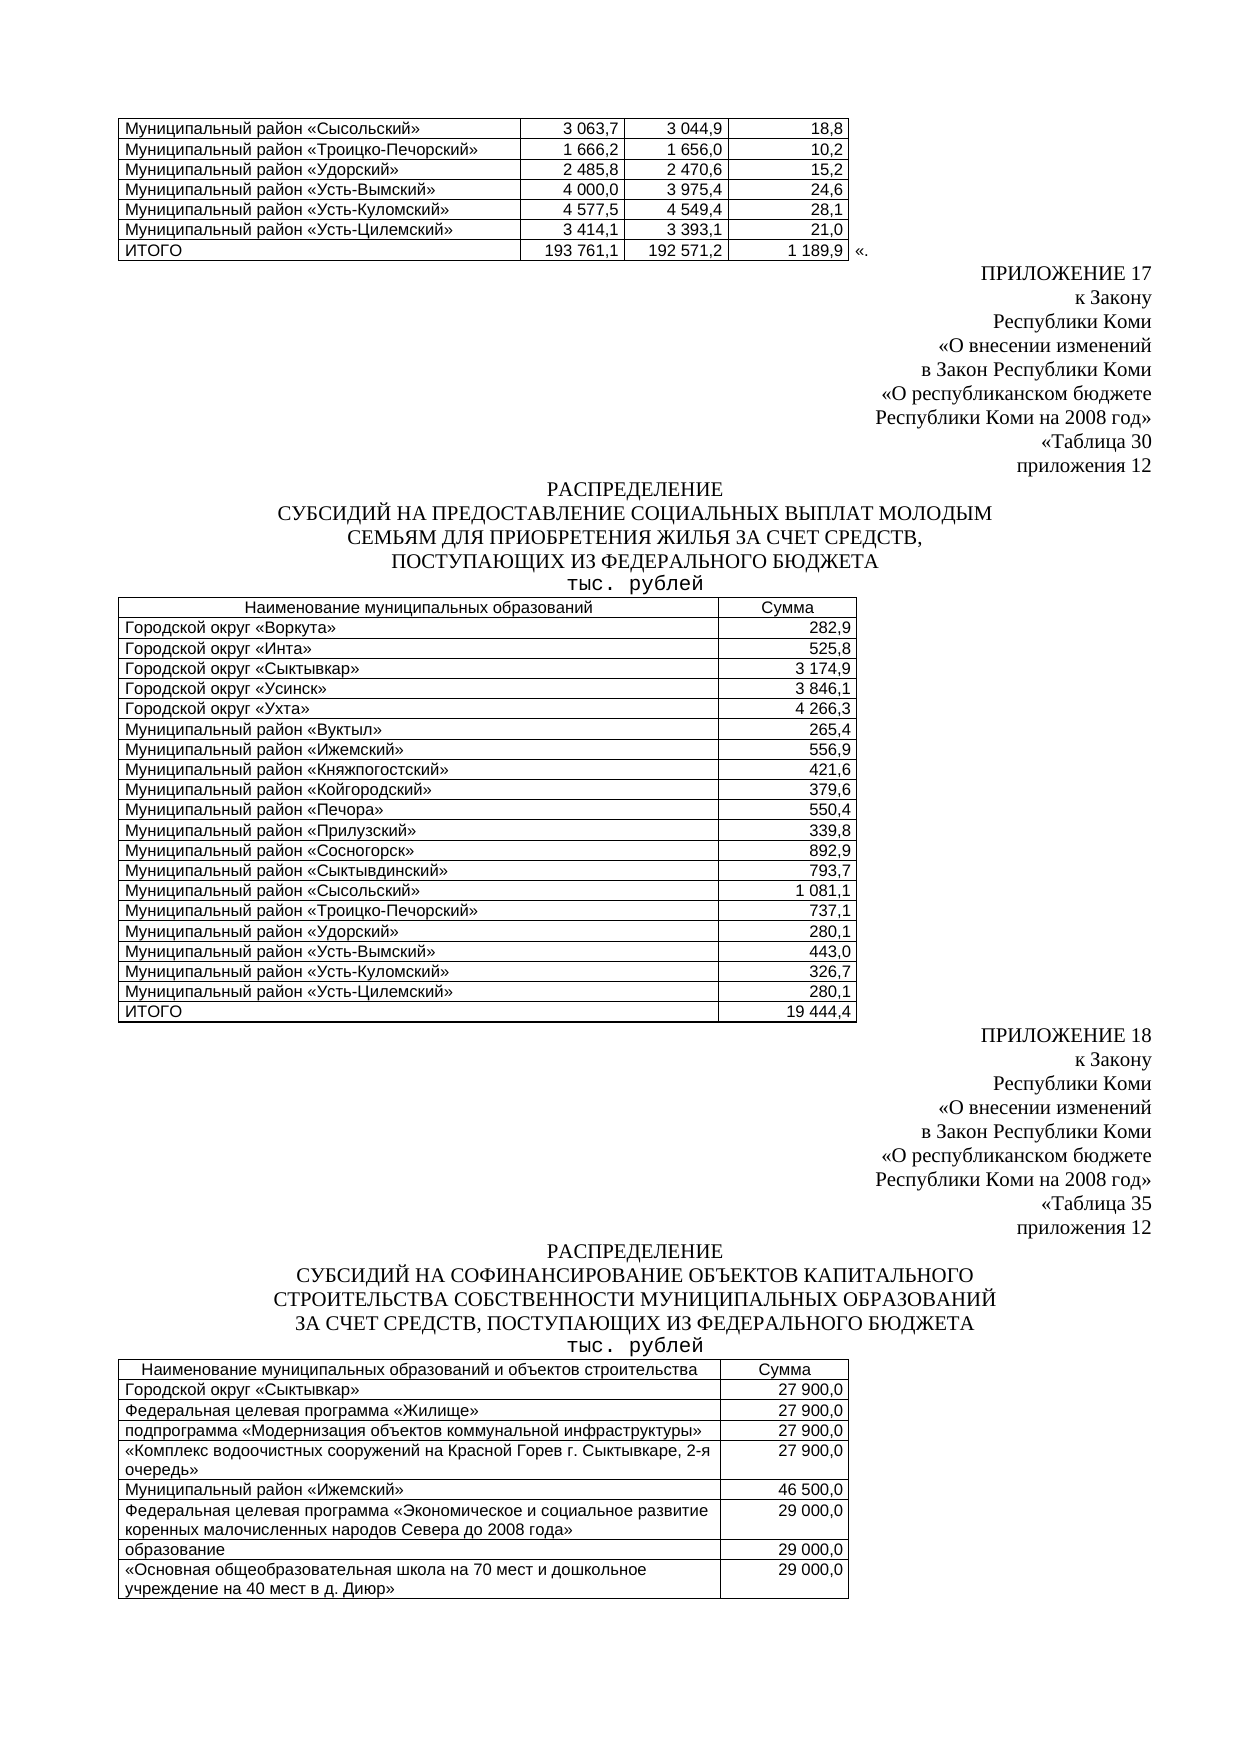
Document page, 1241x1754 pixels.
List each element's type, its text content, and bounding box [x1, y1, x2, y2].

table_cell «Комплекс водоочистных сооружений на Красной Горев г. Сыктывкаре, 2-я очередь» [119, 1441, 720, 1479]
table_cell 24,6 [729, 180, 848, 199]
table_cell [849, 179, 887, 199]
table_cell 18,8 [729, 119, 848, 138]
table_cell [857, 840, 887, 860]
table_cell 379,6 [719, 780, 856, 799]
table_cell 339,8 [719, 820, 856, 839]
table_cell Городской округ «Сыктывкар» [119, 1380, 720, 1399]
table_cell [857, 819, 887, 839]
table_cell [857, 658, 887, 678]
table_cell [857, 920, 887, 941]
table_cell 265,4 [719, 719, 856, 738]
table_cell Городской округ «Сыктывкар» [119, 659, 718, 678]
table_cell [857, 779, 887, 799]
table_cell [849, 1539, 887, 1559]
table_cell 3 414,1 [521, 220, 624, 239]
text тыс. рублей [118, 573, 1152, 597]
table_cell 27 900,0 [721, 1441, 848, 1479]
table_cell 46 500,0 [721, 1480, 848, 1499]
table_cell 737,1 [719, 901, 856, 920]
table_cell 3 044,9 [625, 119, 728, 138]
table_cell Муниципальный район «Усть-Куломский» [119, 200, 520, 219]
table_cell образование [119, 1540, 720, 1559]
table_cell 1 666,2 [521, 139, 624, 158]
table_cell 443,0 [719, 942, 856, 961]
table_cell [857, 698, 887, 718]
text тыс. рублей [118, 1335, 1152, 1359]
table_cell 4 266,3 [719, 699, 856, 718]
table_cell 1 189,9 [729, 240, 848, 259]
table_cell ИТОГО [119, 240, 520, 259]
table_cell 193 761,1 [521, 240, 624, 259]
table_header [849, 1359, 887, 1379]
table_header Наименование муниципальных образований и объектов строительства [119, 1360, 720, 1379]
table_cell Федеральная целевая программа «Жилище» [119, 1400, 720, 1419]
table_header Сумма [721, 1360, 848, 1379]
table_cell [857, 1001, 887, 1021]
table_cell Муниципальный район «Усть-Вымский» [119, 942, 718, 961]
table_cell [849, 159, 887, 179]
table_cell Муниципальный район «Усть-Цилемский» [119, 982, 718, 1001]
table_cell [857, 981, 887, 1001]
table_cell [857, 617, 887, 637]
table_cell Муниципальный район «Прилузский» [119, 820, 718, 839]
table_cell Муниципальный район «Печора» [119, 800, 718, 819]
table_cell Муниципальный район «Сысольский» [119, 881, 718, 900]
table_cell 421,6 [719, 760, 856, 779]
table_header Сумма [719, 598, 856, 617]
table_cell 525,8 [719, 639, 856, 658]
table_cell [857, 880, 887, 900]
table_cell [849, 1559, 887, 1598]
table_cell [857, 638, 887, 658]
table_cell [849, 1440, 887, 1479]
table_cell [849, 138, 887, 158]
table_cell 27 900,0 [721, 1421, 848, 1440]
table_cell Муниципальный район «Удорский» [119, 921, 718, 941]
table_cell 3 975,4 [625, 180, 728, 199]
table_cell 3 393,1 [625, 220, 728, 239]
table_cell 27 900,0 [721, 1380, 848, 1399]
table_cell Муниципальный район «Ижемский» [119, 740, 718, 759]
table_cell 21,0 [729, 220, 848, 239]
table_cell 29 000,0 [721, 1560, 848, 1598]
table_cell Муниципальный район «Усть-Куломский» [119, 962, 718, 981]
table_cell 4 000,0 [521, 180, 624, 199]
table_cell 3 846,1 [719, 679, 856, 698]
table_cell Муниципальный район «Вуктыл» [119, 719, 718, 738]
table_cell Муниципальный район «Удорский» [119, 160, 520, 179]
table_cell 4 577,5 [521, 200, 624, 219]
text «Таблица 30 приложения 12 [118, 429, 1152, 477]
table_cell Муниципальный район «Сысольский» [119, 119, 520, 138]
table_cell 29 000,0 [721, 1500, 848, 1539]
table_header [857, 597, 887, 617]
table_cell 556,9 [719, 740, 856, 759]
table_cell 29 000,0 [721, 1540, 848, 1559]
table_cell 326,7 [719, 962, 856, 981]
table_cell «Основная общеобразовательная школа на 70 мест и дошкольное учреждение на 40 мест в д. Диюр» [119, 1560, 720, 1598]
table_cell 793,7 [719, 861, 856, 880]
text ПРИЛОЖЕНИЕ 17 к Закону Республики Коми «О внесении изменений в Закон Республики Коми «О республиканском бюджете Республики Коми на 2008 год» [118, 261, 1152, 429]
table_cell [857, 961, 887, 981]
table_cell [849, 199, 887, 219]
table_cell Муниципальный район «Усть-Цилемский» [119, 220, 520, 239]
table_cell 27 900,0 [721, 1400, 848, 1419]
table_cell подпрограмма «Модернизация объектов коммунальной инфраструктуры» [119, 1421, 720, 1440]
table_cell [857, 941, 887, 961]
table_cell [849, 1479, 887, 1499]
table_cell [857, 860, 887, 880]
table_cell Муниципальный район «Сыктывдинский» [119, 861, 718, 880]
table_cell 4 549,4 [625, 200, 728, 219]
text «Таблица 35 приложения 12 [118, 1191, 1152, 1239]
table_cell 550,4 [719, 800, 856, 819]
table_cell Городской округ «Инта» [119, 639, 718, 658]
table_cell 3 063,7 [521, 119, 624, 138]
text РАСПРЕДЕЛЕНИЕ СУБСИДИЙ НА ПРЕДОСТАВЛЕНИЕ СОЦИАЛЬНЫХ ВЫПЛАТ МОЛОДЫМ СЕМЬЯМ ДЛЯ ПРИОБРЕТЕНИЯ ЖИЛЬЯ ЗА СЧЕТ СРЕДСТВ, ПОСТУПАЮЩИХ ИЗ ФЕДЕРАЛЬНОГО БЮДЖЕТА [118, 477, 1152, 573]
table_cell [849, 1420, 887, 1440]
table_cell [857, 799, 887, 819]
table_cell Муниципальный район «Усть-Вымский» [119, 180, 520, 199]
table_cell 10,2 [729, 139, 848, 158]
table_cell 15,2 [729, 160, 848, 179]
table_header Наименование муниципальных образований [119, 598, 718, 617]
table_cell [857, 718, 887, 738]
table_cell ИТОГО [119, 1002, 718, 1021]
table_cell 1 656,0 [625, 139, 728, 158]
table_cell Федеральная целевая программа «Экономическое и социальное развитие коренных малочисленных народов Севера до 2008 года» [119, 1500, 720, 1539]
table_cell [857, 759, 887, 779]
table_cell 19 444,4 [719, 1002, 856, 1021]
table_cell [857, 900, 887, 920]
table_cell [857, 739, 887, 759]
table_cell 28,1 [729, 200, 848, 219]
table_cell 2 470,6 [625, 160, 728, 179]
table_cell 3 174,9 [719, 659, 856, 678]
table_cell [849, 118, 887, 138]
table_cell 192 571,2 [625, 240, 728, 259]
table_cell 1 081,1 [719, 881, 856, 900]
table_cell Муниципальный район «Троицко-Печорский» [119, 139, 520, 158]
table_cell 2 485,8 [521, 160, 624, 179]
table_cell 282,9 [719, 618, 856, 637]
table_cell [849, 1379, 887, 1399]
text РАСПРЕДЕЛЕНИЕ СУБСИДИЙ НА СОФИНАНСИРОВАНИЕ ОБЪЕКТОВ КАПИТАЛЬНОГО СТРОИТЕЛЬСТВА СОБСТВЕННОСТИ МУНИЦИПАЛЬНЫХ ОБРАЗОВАНИЙ ЗА СЧЕТ СРЕДСТВ, ПОСТУПАЮЩИХ ИЗ ФЕДЕРАЛЬНОГО БЮДЖЕТА [118, 1239, 1152, 1335]
table_cell 280,1 [719, 982, 856, 1001]
table_cell Муниципальный район «Княжпогостский» [119, 760, 718, 779]
table_cell [849, 1399, 887, 1419]
table_cell [857, 678, 887, 698]
table_cell Городской округ «Усинск» [119, 679, 718, 698]
table_cell Муниципальный район «Ижемский» [119, 1480, 720, 1499]
table_cell 280,1 [719, 921, 856, 941]
table_cell Городской округ «Воркута» [119, 618, 718, 637]
text ПРИЛОЖЕНИЕ 18 к Закону Республики Коми «О внесении изменений в Закон Республики Коми «О республиканском бюджете Республики Коми на 2008 год» [118, 1022, 1152, 1191]
table_cell [849, 219, 887, 239]
table_cell Муниципальный район «Сосногорск» [119, 841, 718, 860]
table_cell Муниципальный район «Койгородский» [119, 780, 718, 799]
table_cell Городской округ «Ухта» [119, 699, 718, 718]
table_cell 892,9 [719, 841, 856, 860]
table_cell Муниципальный район «Троицко-Печорский» [119, 901, 718, 920]
table_cell [849, 1499, 887, 1539]
table_cell «. [849, 239, 887, 259]
